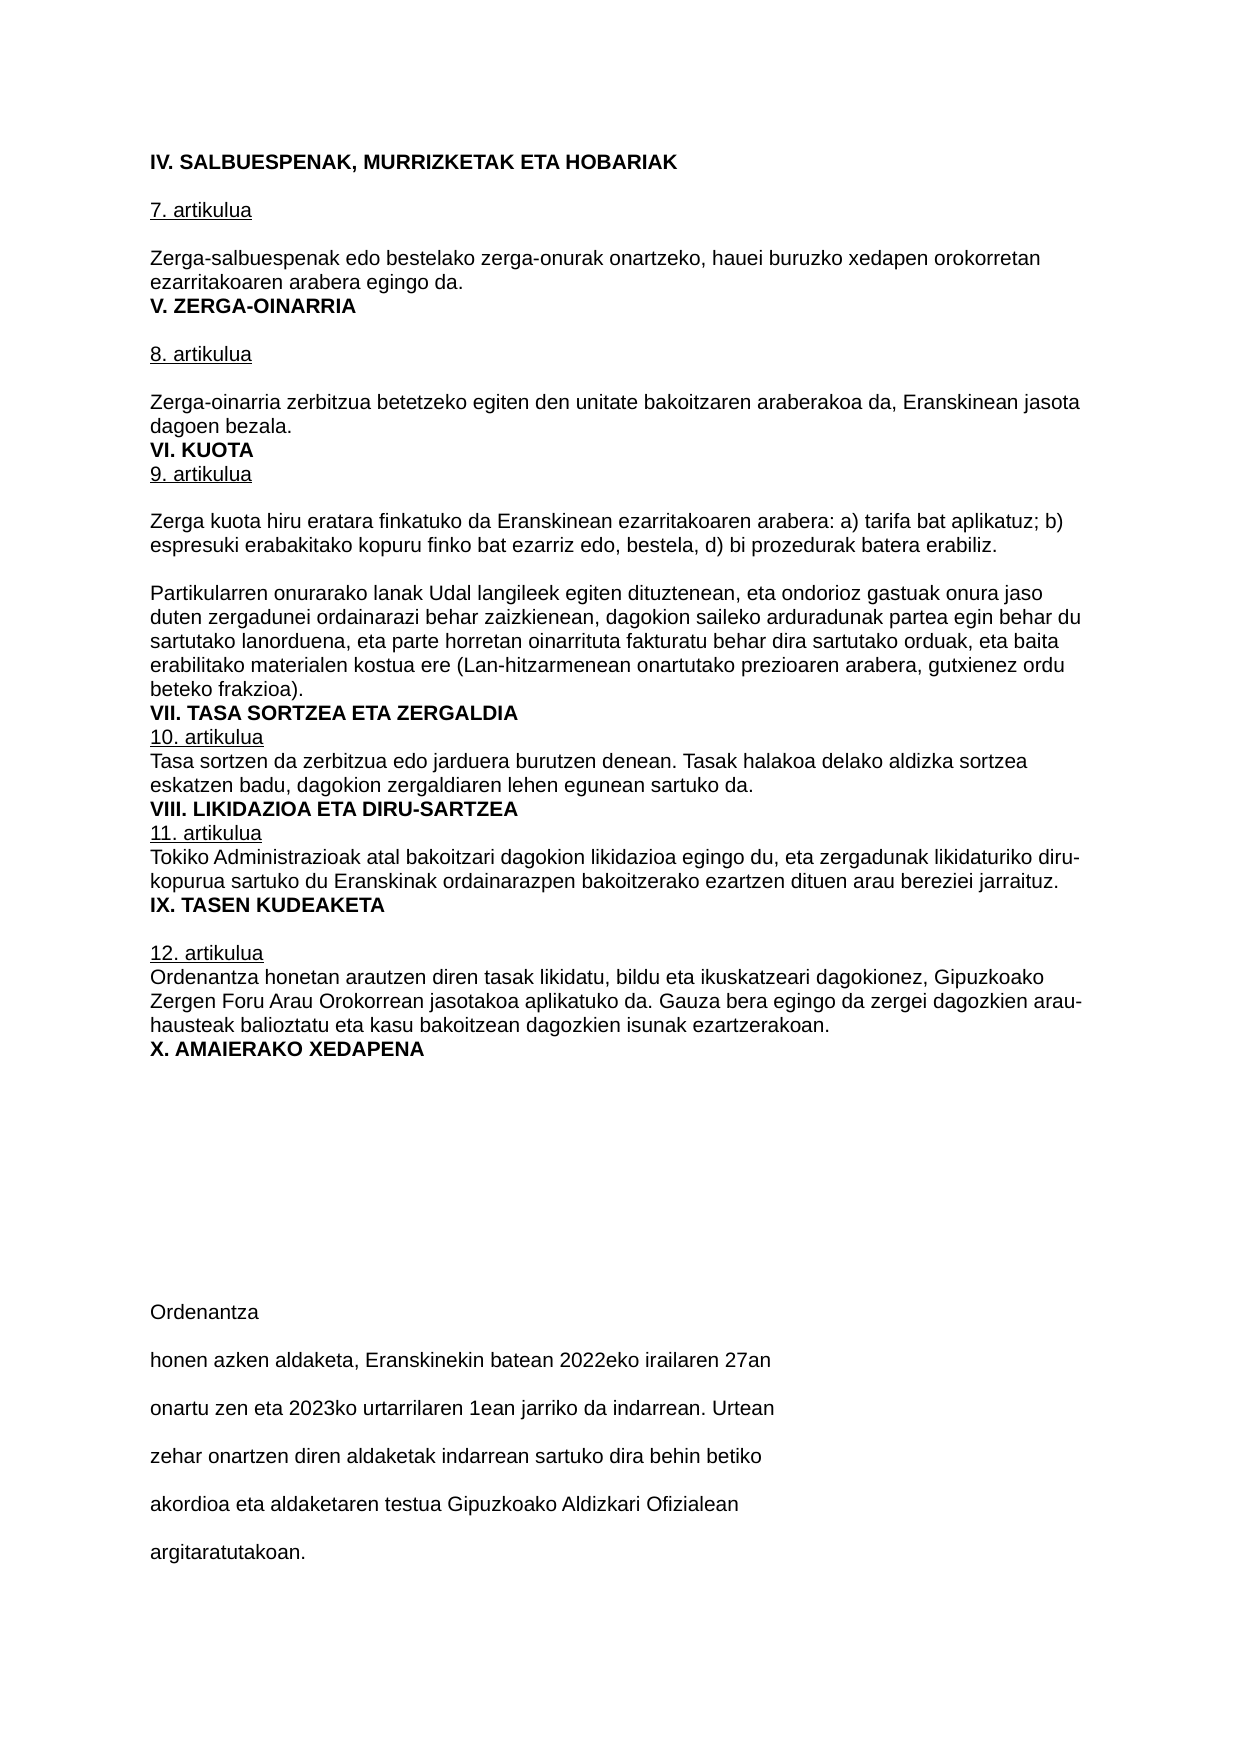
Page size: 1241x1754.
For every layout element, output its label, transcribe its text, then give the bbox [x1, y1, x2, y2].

text zehar onartzen diren aldaketak indarrean sartuko dira behin betiko [150, 1444, 1090, 1468]
text Partikularren onurarako lanak Udal langileek egiten dituztenean, eta ondorioz gastuak onura jaso duten zergadunei ordainarazi behar zaizkienean, dagokion saileko arduradunak partea egin behar du sartutako lanorduena, eta parte horretan oinarrituta fakturatu behar dira sartutako orduak, eta baita erabilitako materialen kostua ere (Lan-hitzarmenean onartutako prezioaren arabera, gutxienez ordu beteko frakzioa). [150, 581, 1090, 701]
text akordioa eta aldaketaren testua Gipuzkoako Aldizkari Ofizialean [150, 1492, 1090, 1516]
text Zerga-oinarria zerbitzua betetzeko egiten den unitate bakoitzaren araberakoa da, Eranskinean jasota dagoen bezala. [150, 389, 1090, 437]
text honen azken aldaketa, Eranskinekin batean 2022eko irailaren 27an [150, 1348, 1090, 1372]
text Tasa sortzen da zerbitzua edo jarduera burutzen denean. Tasak halakoa delako aldizka sortzea eskatzen badu, dagokion zergaldiaren lehen egunean sartuko da. [150, 749, 1090, 797]
text Zerga kuota hiru eratara finkatuko da Eranskinean ezarritakoaren arabera: a) tarifa bat aplikatuz; b) espresuki erabakitako kopuru finko bat ezarriz edo, bestela, d) bi prozedurak batera erabiliz. [150, 509, 1090, 557]
text IV. SALBUESPENAK, MURRIZKETAK ETA HOBARIAK [150, 150, 1090, 174]
text Ordenantza [150, 1300, 1090, 1324]
text V. ZERGA-OINARRIA [150, 294, 1090, 318]
text X. AMAIERAKO XEDAPENA [150, 1036, 1090, 1060]
text argitaratutakoan. [150, 1539, 1090, 1563]
text Zerga-salbuespenak edo bestelako zerga-onurak onartzeko, hauei buruzko xedapen orokorretan ezarritakoaren arabera egingo da. [150, 246, 1090, 294]
text VIII. LIKIDAZIOA ETA DIRU-SARTZEA [150, 797, 1090, 821]
text 9. artikulua [150, 461, 1090, 485]
text VI. KUOTA [150, 437, 1090, 461]
text 12. artikulua [150, 941, 1090, 964]
text 11. artikulua [150, 821, 1090, 845]
text Tokiko Administrazioak atal bakoitzari dagokion likidazioa egingo du, eta zergadunak likidaturiko diru-kopurua sartuko du Eranskinak ordainarazpen bakoitzerako ezartzen dituen arau bereziei jarraituz. [150, 845, 1090, 893]
text onartu zen eta 2023ko urtarrilaren 1ean jarriko da indarrean. Urtean [150, 1396, 1090, 1420]
text 8. artikulua [150, 342, 1090, 366]
text 7. artikulua [150, 198, 1090, 222]
text IX. TASEN KUDEAKETA [150, 893, 1090, 917]
text 10. artikulua [150, 725, 1090, 749]
text Ordenantza honetan arautzen diren tasak likidatu, bildu eta ikuskatzeari dagokionez, Gipuzkoako Zergen Foru Arau Orokorrean jasotakoa aplikatuko da. Gauza bera egingo da zergei dagozkien arau-hausteak balioztatu eta kasu bakoitzean dagozkien isunak ezartzerakoan. [150, 964, 1090, 1036]
text VII. TASA SORTZEA ETA ZERGALDIA [150, 701, 1090, 725]
